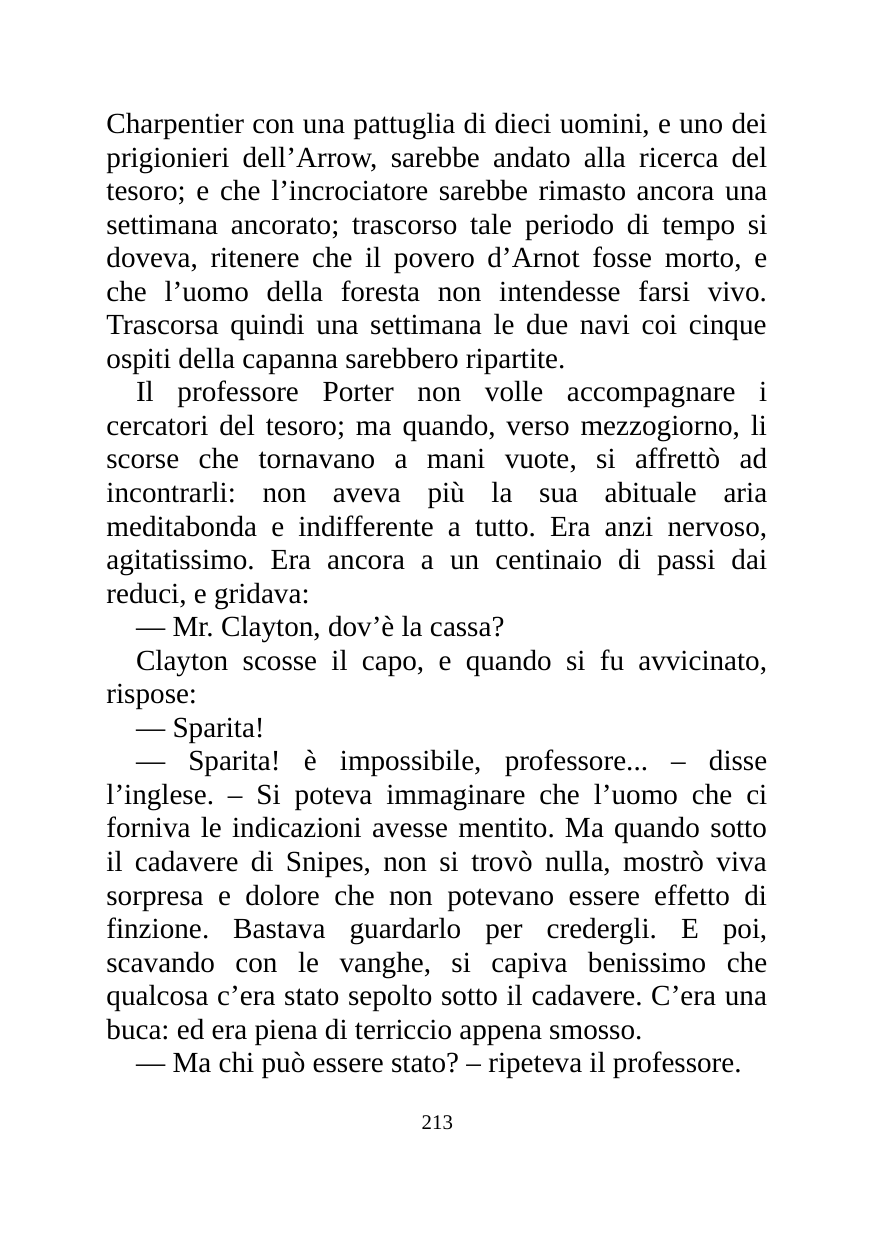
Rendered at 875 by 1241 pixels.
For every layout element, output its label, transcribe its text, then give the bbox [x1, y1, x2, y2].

text Clayton scosse il capo, e quando si fu avvicinato, rispose: [106, 643, 768, 710]
text — Mr. Clayton, dov’è la cassa? [106, 609, 768, 643]
text Il professore Porter non volle accompagnare i cercatori del tesoro; ma quando, verso mezzogiorno, li scorse che tornavano a mani vuote, si affrettò ad incontrarli: non aveva più la sua abituale aria meditabonda e indifferente a tutto. Era anzi nervoso, agitatissimo. Era ancora a un centinaio di passi dai reduci, e gridava: [106, 374, 768, 609]
text — Sparita! [106, 710, 768, 743]
text Charpentier con una pattuglia di dieci uomini, e uno dei prigionieri dell’Arrow, sarebbe andato alla ricerca del tesoro; e che l’incrociatore sarebbe rimasto ancora una settimana ancorato; trascorso tale periodo di tempo si doveva, ritenere che il povero d’Arnot fosse morto, e che l’uomo della foresta non intendesse farsi vivo. Trascorsa quindi una settimana le due navi coi cinque ospiti della capanna sarebbero ripartite. [106, 106, 768, 374]
text — Sparita! è impossibile, professore... – disse l’inglese. – Si poteva immaginare che l’uomo che ci forniva le indicazioni avesse mentito. Ma quando sotto il cadavere di Snipes, non si trovò nulla, mostrò viva sorpresa e dolore che non potevano essere effetto di finzione. Bastava guardarlo per credergli. E poi, scavando con le vanghe, si capiva benissimo che qualcosa c’era stato sepolto sotto il cadavere. C’era una buca: ed era piena di terriccio appena smosso. [106, 743, 768, 1045]
text — Ma chi può essere stato? – ripeteva il professore. [106, 1045, 768, 1079]
